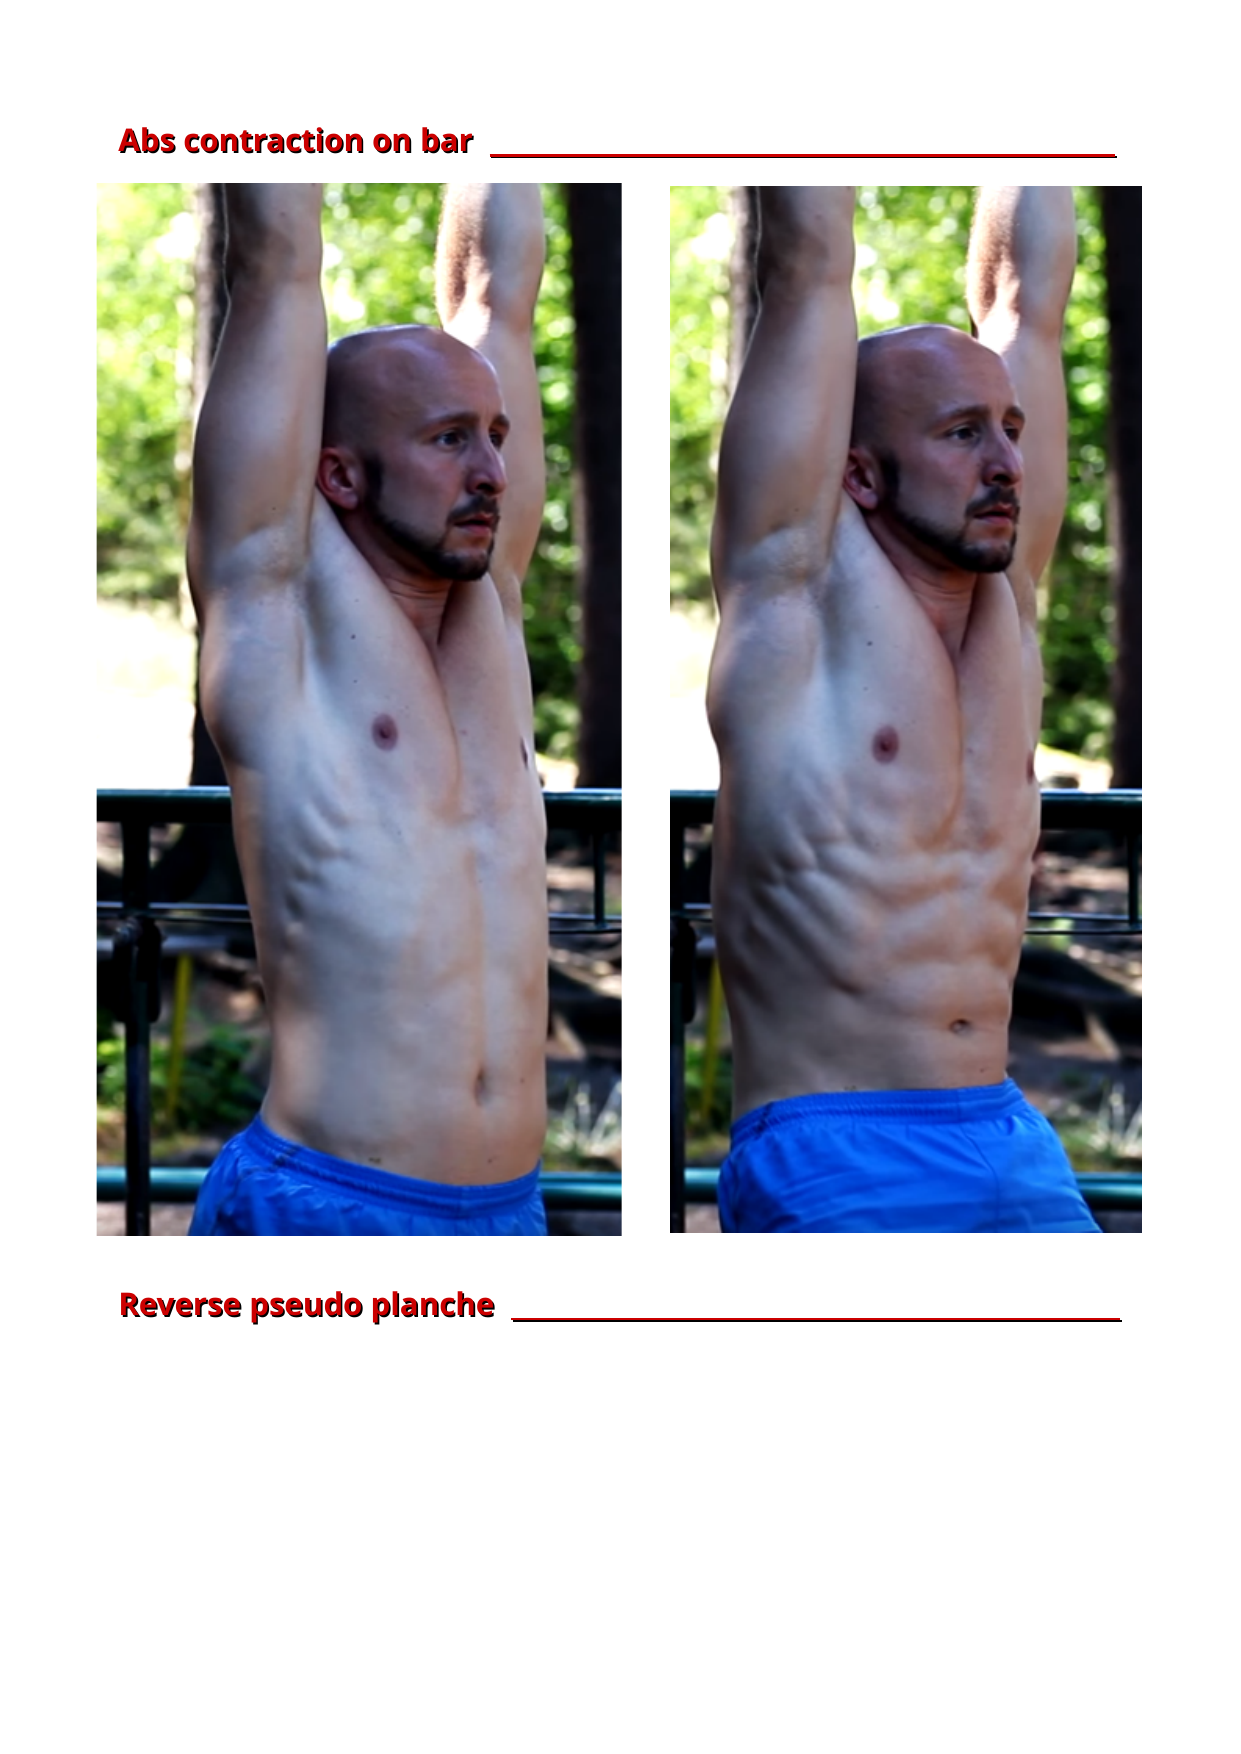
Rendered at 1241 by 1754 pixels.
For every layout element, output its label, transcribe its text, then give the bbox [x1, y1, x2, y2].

picture [96, 183, 622, 1236]
picture [670, 186, 1142, 1233]
text Abs contraction on bar [118, 118, 1122, 161]
text Reverse pseudo planche [118, 1282, 1122, 1324]
